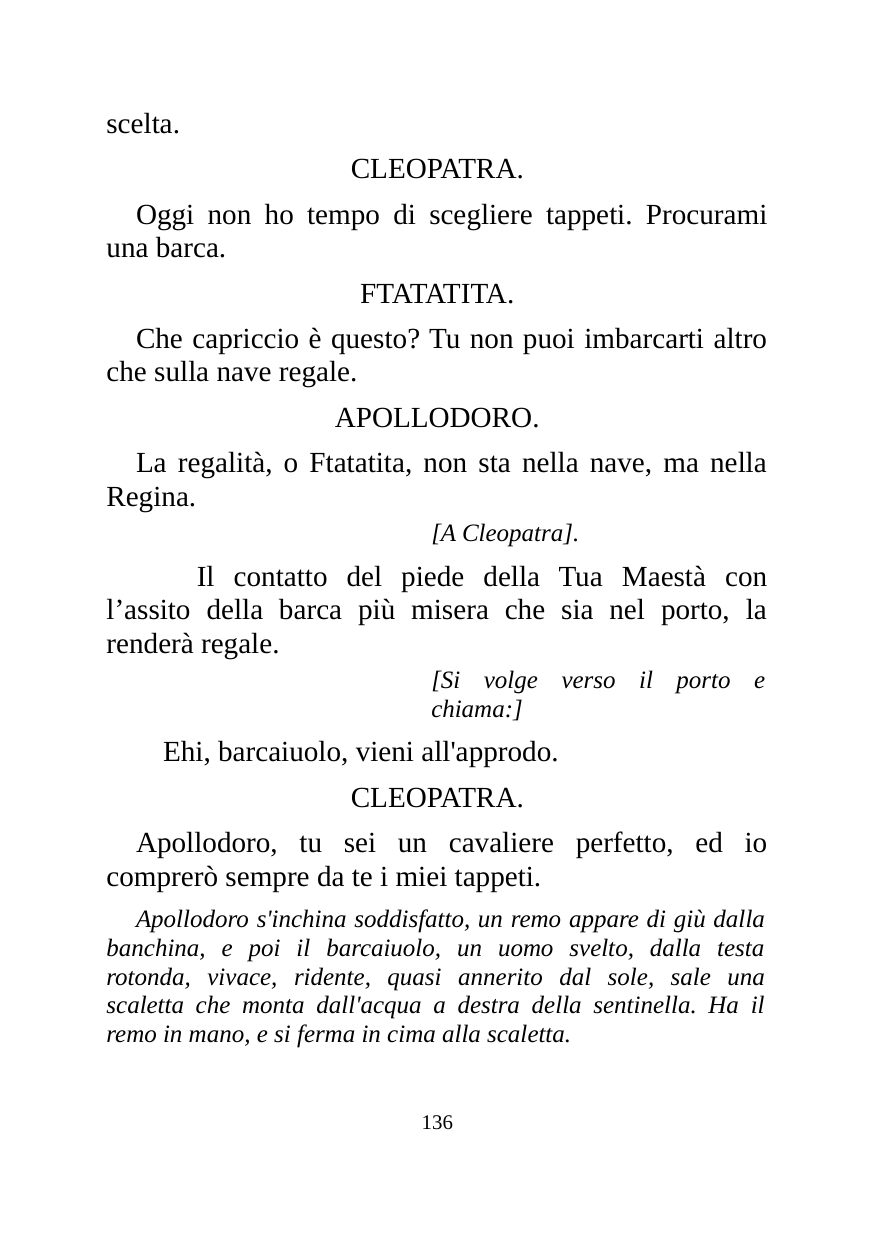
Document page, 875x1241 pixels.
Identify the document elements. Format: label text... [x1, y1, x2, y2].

text APOLLODORO. [106, 400, 768, 433]
text FTATATITA. [106, 276, 768, 309]
text Apollodoro s'inchina soddisfatto, un remo appare di giù dalla banchina, e poi il barcaiuolo, un uomo svelto, dalla testa rotonda, vivace, ridente, quasi annerito dal sole, sale una scaletta che monta dall'acqua a destra della sentinella. Ha il remo in mano, e si ferma in cima alla scaletta. [106, 904, 768, 1048]
text [A Cleopatra]. [431, 518, 768, 547]
text Ehi, barcaiuolo, vieni all'approdo. [106, 734, 768, 768]
text scelta. [106, 106, 768, 140]
text La regalità, o Ftatatita, non sta nella nave, ma nella Regina. [106, 445, 768, 512]
text Oggi non ho tempo di scegliere tappeti. Procurami una barca. [106, 197, 768, 264]
text [Si volge verso il porto e chiama:] [431, 665, 768, 723]
text CLEOPATRA. [106, 152, 768, 185]
text CLEOPATRA. [106, 780, 768, 813]
text Apollodoro, tu sei un cavaliere perfetto, ed io comprerò sempre da te i miei tappeti. [106, 825, 768, 892]
text Il contatto del piede della Tua Maestà con l’assito della barca più misera che sia nel porto, la renderà regale. [106, 559, 768, 659]
text Che capriccio è questo? Tu non puoi imbarcarti altro che sulla nave regale. [106, 321, 768, 388]
